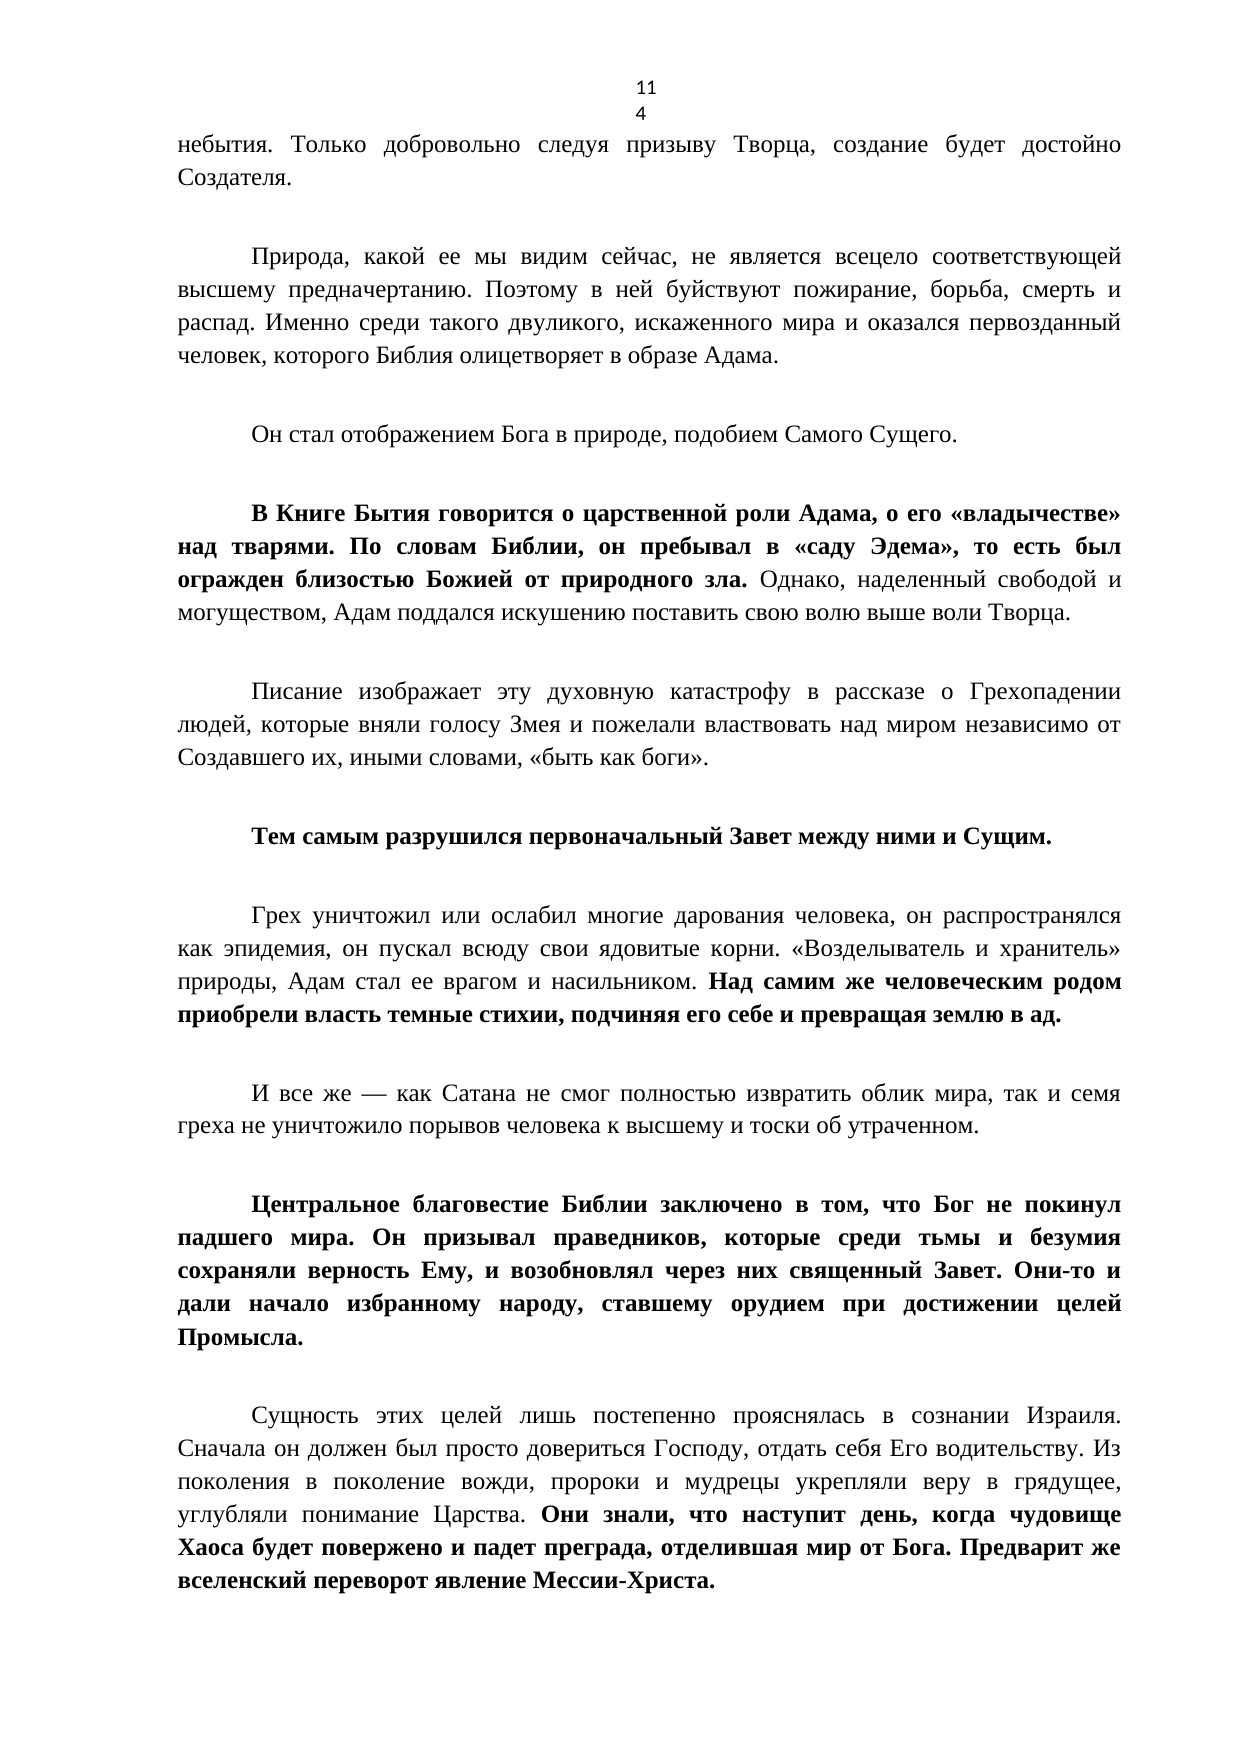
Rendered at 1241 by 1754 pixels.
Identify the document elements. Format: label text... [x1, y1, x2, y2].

text И все же — как Сатана не смог полностью извратить облик мира, так и семя греха не уничтожило порывов человека к высшему и тоски об утраченном. [177, 1078, 1122, 1139]
text Сущность этих целей лишь постепенно прояснялась в сознании Израиля. Сначала он должен был просто довериться Господу, отдать себя Его водительству. Из поколения в поколение вожди, пророки и мудрецы укрепляли веру в грядущее, углубляли понимание Царства. Они знали, что наступит день, когда чудовище Хаоса будет повержено и падет преграда, отделившая мир от Бога. Предварит же вселенский переворот явление Мессии-Христа. [177, 1400, 1122, 1594]
text Грех уничтожил или ослабил многие дарования человека, он распространялся как эпидемия, он пускал всюду свои ядовитые корни. «Возделыватель и хранитель» природы, Адам стал ее врагом и насильником. Над самим же человеческим родом приобрели власть темные стихии, подчиняя его себе и превращая землю в ад. [177, 900, 1122, 1027]
text Писание изображает эту духовную катастрофу в рассказе о Грехопадении людей, которые вняли голосу Змея и пожелали властвовать над миром независимо от Создавшего их, иными словами, «быть как боги». [177, 676, 1122, 771]
text Природа, какой ее мы видим сейчас, не является всецело соответствующей высшему предначертанию. Поэтому в ней буйствуют пожирание, борьба, смерть и распад. Именно среди такого двуликого, искаженного мира и оказался первозданный человек, которого Библия олицетворяет в образе Адама. [177, 241, 1122, 369]
text небытия. Только добровольно следуя призыву Творца, создание будет достойно Создателя. [177, 118, 1122, 191]
text В Книге Бытия говорится о царственной роли Адама, о его «владычестве» над тварями. По словам Библии, он пребывал в «саду Эдема», то есть был огражден близостью Божией от природного зла. Однако, наделенный свободой и могуществом, Адам поддался искушению поставить свою волю выше воли Творца. [177, 498, 1122, 626]
text Центральное благовестие Библии заключено в том, что Бог не покинул падшего мира. Он призывал праведников, которые среди тьмы и безумия сохраняли верность Ему, и возобновлял через них священный Завет. Они-то и дали начало избранному народу, ставшему орудием при достижении целей Промысла. [177, 1189, 1122, 1350]
text Он стал отображением Бога в природе, подобием Самого Сущего. [177, 419, 1122, 448]
text Тем самым разрушился первоначальный Завет между ними и Сущим. [177, 821, 1122, 849]
